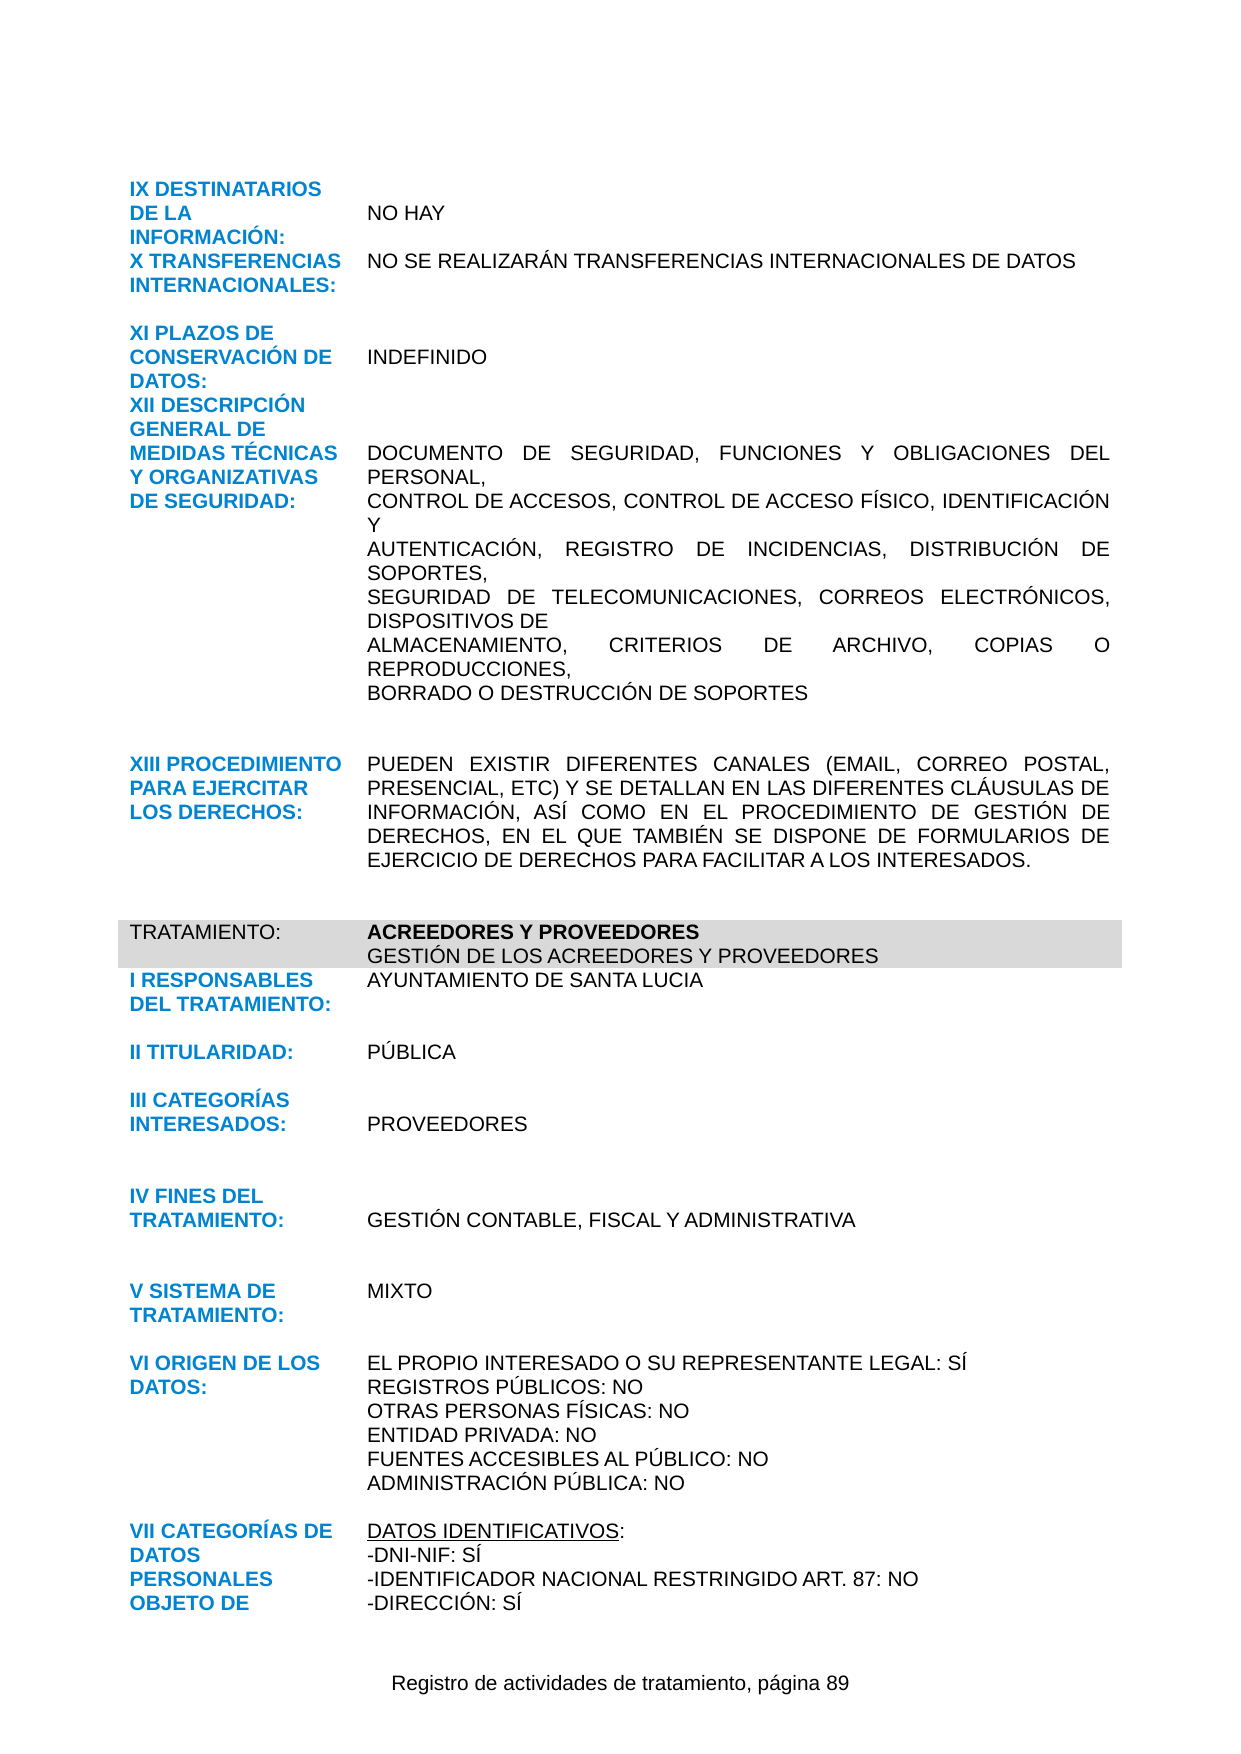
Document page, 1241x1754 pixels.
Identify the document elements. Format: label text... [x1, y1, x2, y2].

table_cell PÚBLICA [356, 1040, 1122, 1088]
table_cell INDEFINIDO [356, 321, 1122, 393]
table_header ACREEDORES Y PROVEEDORES GESTIÓN DE LOS ACREEDORES Y PROVEEDORES [356, 920, 1122, 968]
table_cell DATOS IDENTIFICATIVOS: -DNI-NIF: SÍ -IDENTIFICADOR NACIONAL RESTRINGIDO ART. 87: NO -DIRECCIÓN: SÍ [356, 1519, 1122, 1615]
table_cell NO SE REALIZARÁN TRANSFERENCIAS INTERNACIONALES DE DATOS [356, 249, 1122, 321]
table_cell GESTIÓN CONTABLE, FISCAL Y ADMINISTRATIVA [356, 1184, 1122, 1279]
table_cell X TRANSFERENCIAS INTERNACIONALES: [118, 249, 356, 321]
table_cell XII DESCRIPCIÓN GENERAL DE MEDIDAS TÉCNICAS Y ORGANIZATIVAS DE SEGURIDAD: [118, 393, 356, 752]
table_cell III CATEGORÍAS INTERESADOS: [118, 1088, 356, 1183]
table_cell VI ORIGEN DE LOS DATOS: [118, 1351, 356, 1519]
table_cell NO HAY [356, 177, 1122, 249]
table_cell MIXTO [356, 1279, 1122, 1351]
table_cell PROVEEDORES [356, 1088, 1122, 1183]
table_cell IX DESTINATARIOS DE LA INFORMACIÓN: [118, 177, 356, 249]
table_cell XI PLAZOS DE CONSERVACIÓN DE DATOS: [118, 321, 356, 393]
table_cell II TITULARIDAD: [118, 1040, 356, 1088]
table_cell VII CATEGORÍAS DE DATOS PERSONALES OBJETO DE [118, 1519, 356, 1615]
table_cell V SISTEMA DE TRATAMIENTO: [118, 1279, 356, 1351]
table_header TRATAMIENTO: [118, 920, 356, 968]
table_cell PUEDEN EXISTIR DIFERENTES CANALES (EMAIL, CORREO POSTAL, PRESENCIAL, ETC) Y SE DETALLAN EN LAS DIFERENTES CLÁUSULAS DE INFORMACIÓN, ASÍ COMO EN EL PROCEDIMIENTO DE GESTIÓN DE DERECHOS, EN EL QUE TAMBIÉN SE DISPONE DE FORMULARIOS DE EJERCICIO DE DERECHOS PARA FACILITAR A LOS INTERESADOS. [356, 752, 1122, 896]
table_cell XIII PROCEDIMIENTO PARA EJERCITAR LOS DERECHOS: [118, 752, 356, 896]
table_cell DOCUMENTO DE SEGURIDAD, FUNCIONES Y OBLIGACIONES DEL PERSONAL, CONTROL DE ACCESOS, CONTROL DE ACCESO FÍSICO, IDENTIFICACIÓN Y AUTENTICACIÓN, REGISTRO DE INCIDENCIAS, DISTRIBUCIÓN DE SOPORTES, SEGURIDAD DE TELECOMUNICACIONES, CORREOS ELECTRÓNICOS, DISPOSITIVOS DE ALMACENAMIENTO, CRITERIOS DE ARCHIVO, COPIAS O REPRODUCCIONES, BORRADO O DESTRUCCIÓN DE SOPORTES [356, 393, 1122, 752]
table_cell IV FINES DEL TRATAMIENTO: [118, 1184, 356, 1279]
table_cell I RESPONSABLES DEL TRATAMIENTO: [118, 968, 356, 1040]
table_cell AYUNTAMIENTO DE SANTA LUCIA [356, 968, 1122, 1040]
table_cell EL PROPIO INTERESADO O SU REPRESENTANTE LEGAL: SÍ REGISTROS PÚBLICOS: NO OTRAS PERSONAS FÍSICAS: NO ENTIDAD PRIVADA: NO FUENTES ACCESIBLES AL PÚBLICO: NO ADMINISTRACIÓN PÚBLICA: NO [356, 1351, 1122, 1519]
